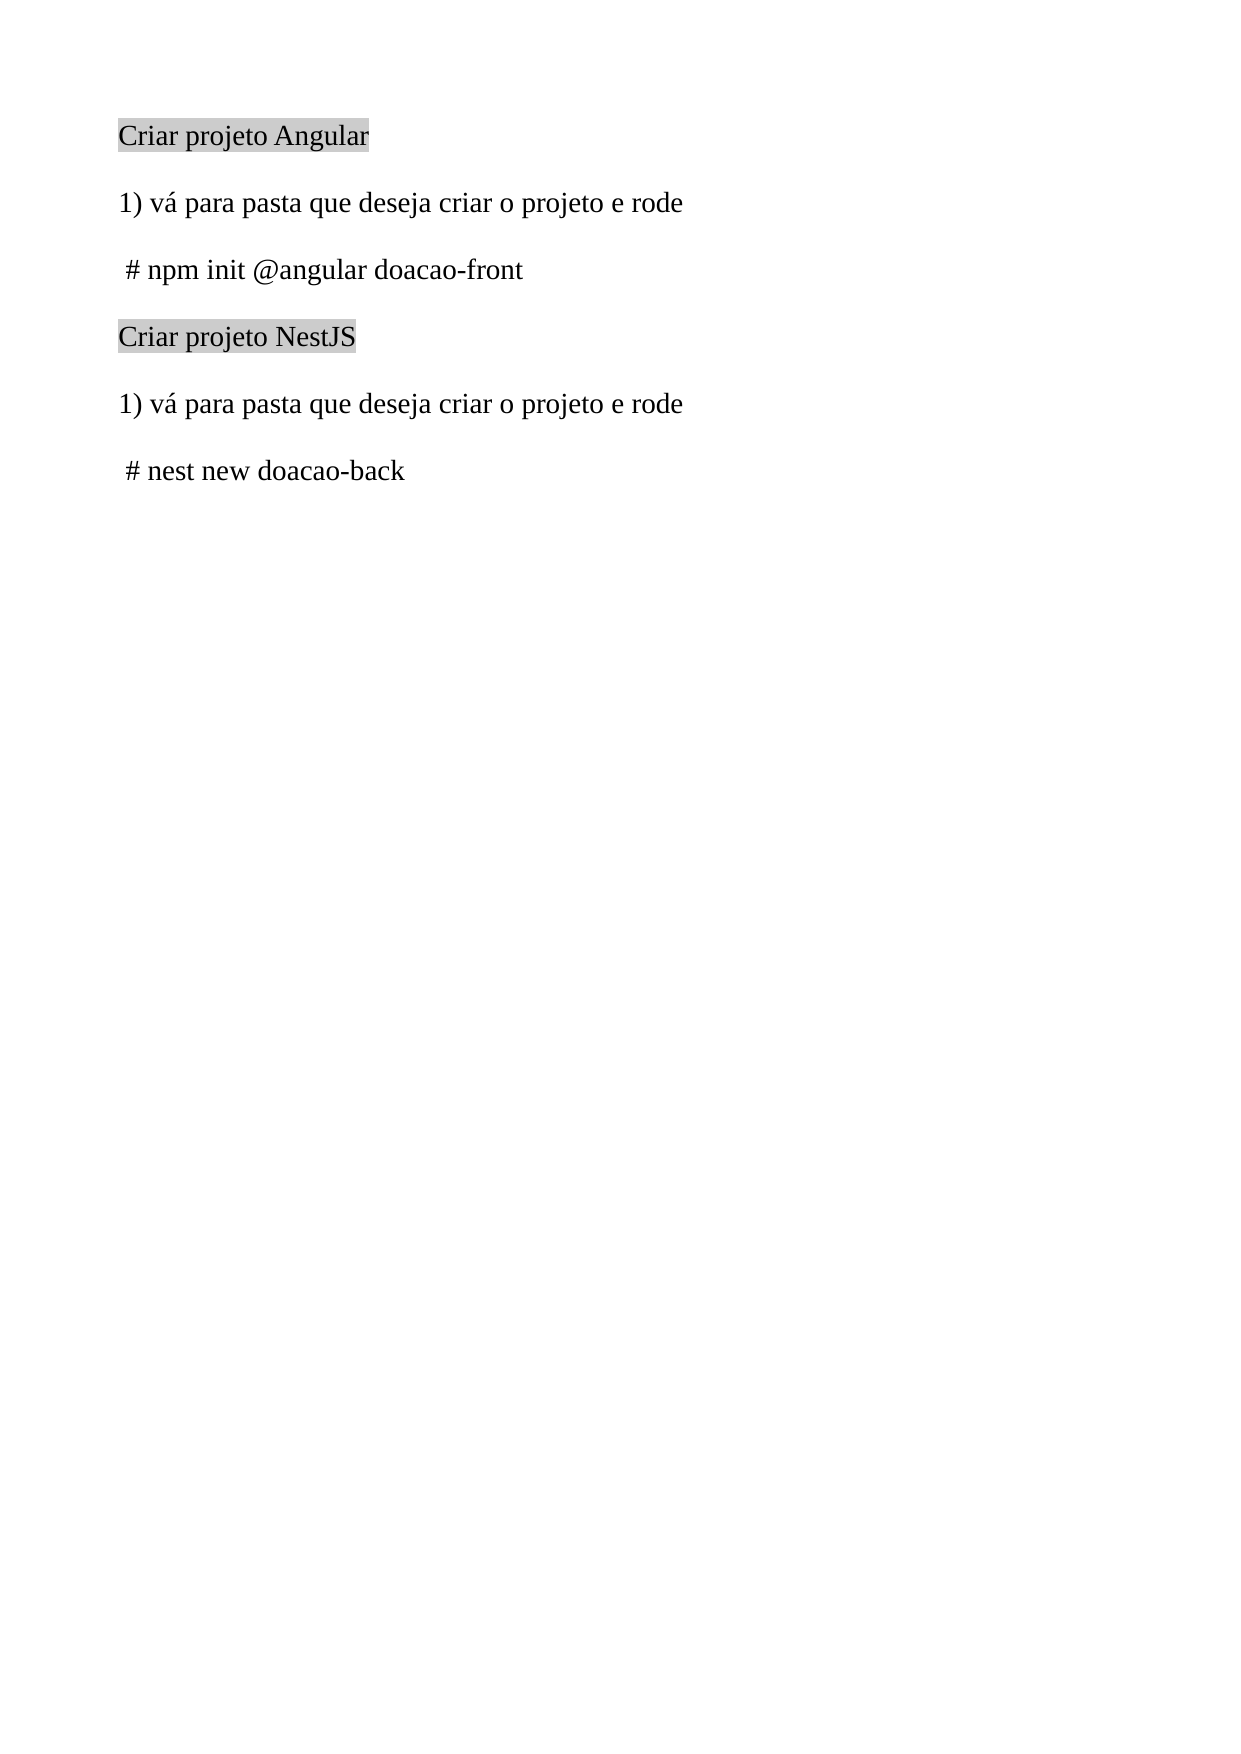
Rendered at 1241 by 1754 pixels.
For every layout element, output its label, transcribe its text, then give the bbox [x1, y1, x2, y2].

text # nest new doacao-back [118, 453, 1122, 487]
text 1) vá para pasta que deseja criar o projeto e rode [118, 185, 1122, 219]
text Criar projeto NestJS [118, 319, 1122, 353]
text 1) vá para pasta que deseja criar o projeto e rode [118, 386, 1122, 420]
text Criar projeto Angular [118, 118, 1122, 152]
text # npm init @angular doacao-front [118, 252, 1122, 286]
